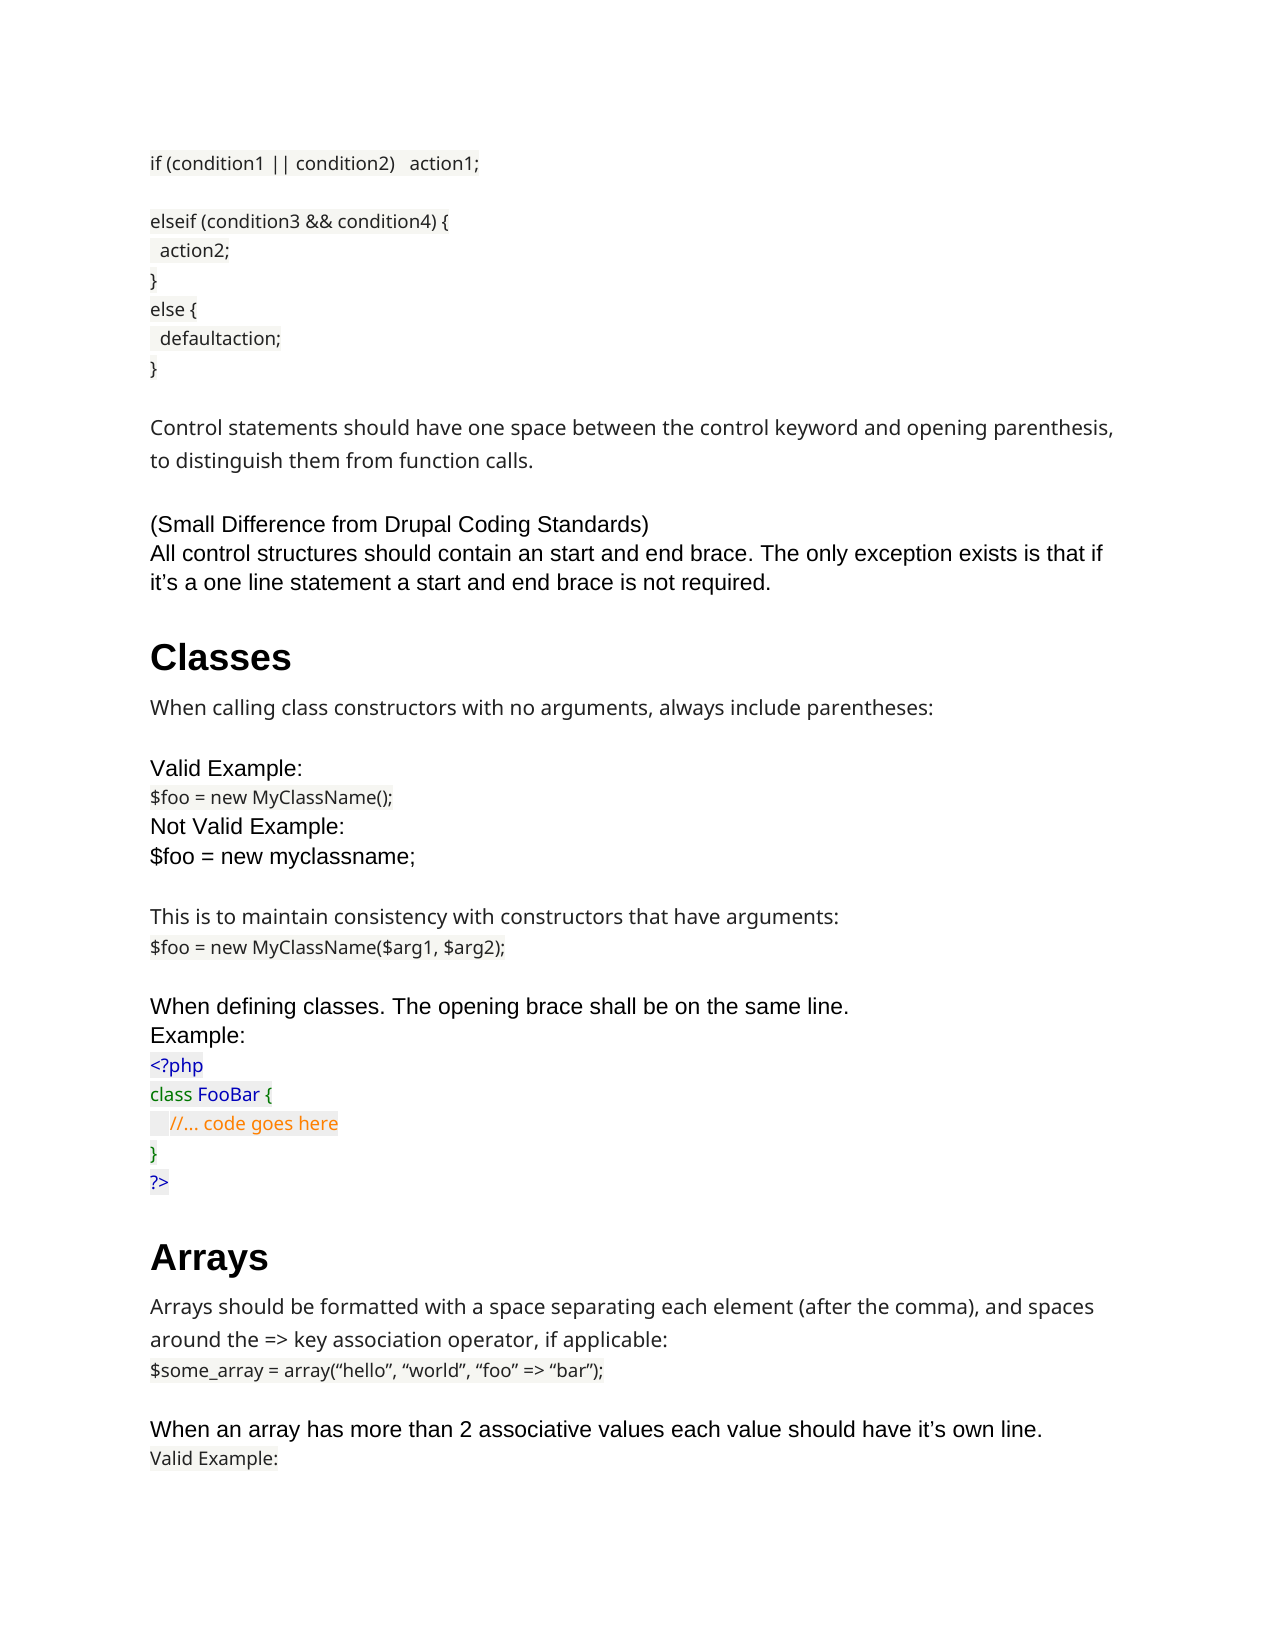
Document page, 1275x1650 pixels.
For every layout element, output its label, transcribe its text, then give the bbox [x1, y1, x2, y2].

text Valid Example: [150, 1446, 1125, 1471]
text (Small Difference from Drupal Coding Standards) [150, 511, 1125, 537]
text $foo = new myclassname; [150, 843, 1125, 869]
text This is to maintain consistency with constructors that have arguments: [150, 902, 1125, 931]
text $foo = new MyClassName(); [150, 785, 1125, 810]
text When an array has more than 2 associative values each value should have it’s own line. [150, 1416, 1125, 1442]
text When defining classes. The opening brace shall be on the same line. [150, 993, 1125, 1019]
text <?php [150, 1052, 1125, 1078]
text else { [150, 296, 1125, 322]
text action2; [150, 238, 1125, 263]
text if (condition1 || condition2) action1; [150, 150, 1125, 176]
text } [150, 1140, 1125, 1165]
text } [150, 267, 1125, 293]
text elseif (condition3 && condition4) { [150, 208, 1125, 234]
text ?> [150, 1169, 1125, 1195]
text $foo = new MyClassName($arg1, $arg2); [150, 935, 1125, 960]
text When calling class constructors with no arguments, always include parentheses: [150, 693, 1125, 722]
text } [150, 355, 1125, 380]
text defaultaction; [150, 326, 1125, 351]
text Arrays should be formatted with a space separating each element (after the comma), and spaces around the => key association operator, if applicable: [150, 1292, 1125, 1353]
text All control structures should contain an start and end brace. The only exception exists is that if it’s a one line statement a start and end brace is not required. [150, 541, 1125, 596]
text $some_array = array(“hello”, “world”, “foo” => “bar”); [150, 1358, 1125, 1383]
subtitle Classes [150, 637, 1125, 679]
text Valid Example: [150, 755, 1125, 781]
text //... code goes here [150, 1111, 1125, 1136]
text Not Valid Example: [150, 814, 1125, 839]
text Control statements should have one space between the control keyword and opening parenthesis, to distinguish them from function calls. [150, 413, 1125, 474]
subtitle Arrays [150, 1236, 1125, 1278]
text Example: [150, 1023, 1125, 1048]
text class FooBar { [150, 1081, 1125, 1107]
